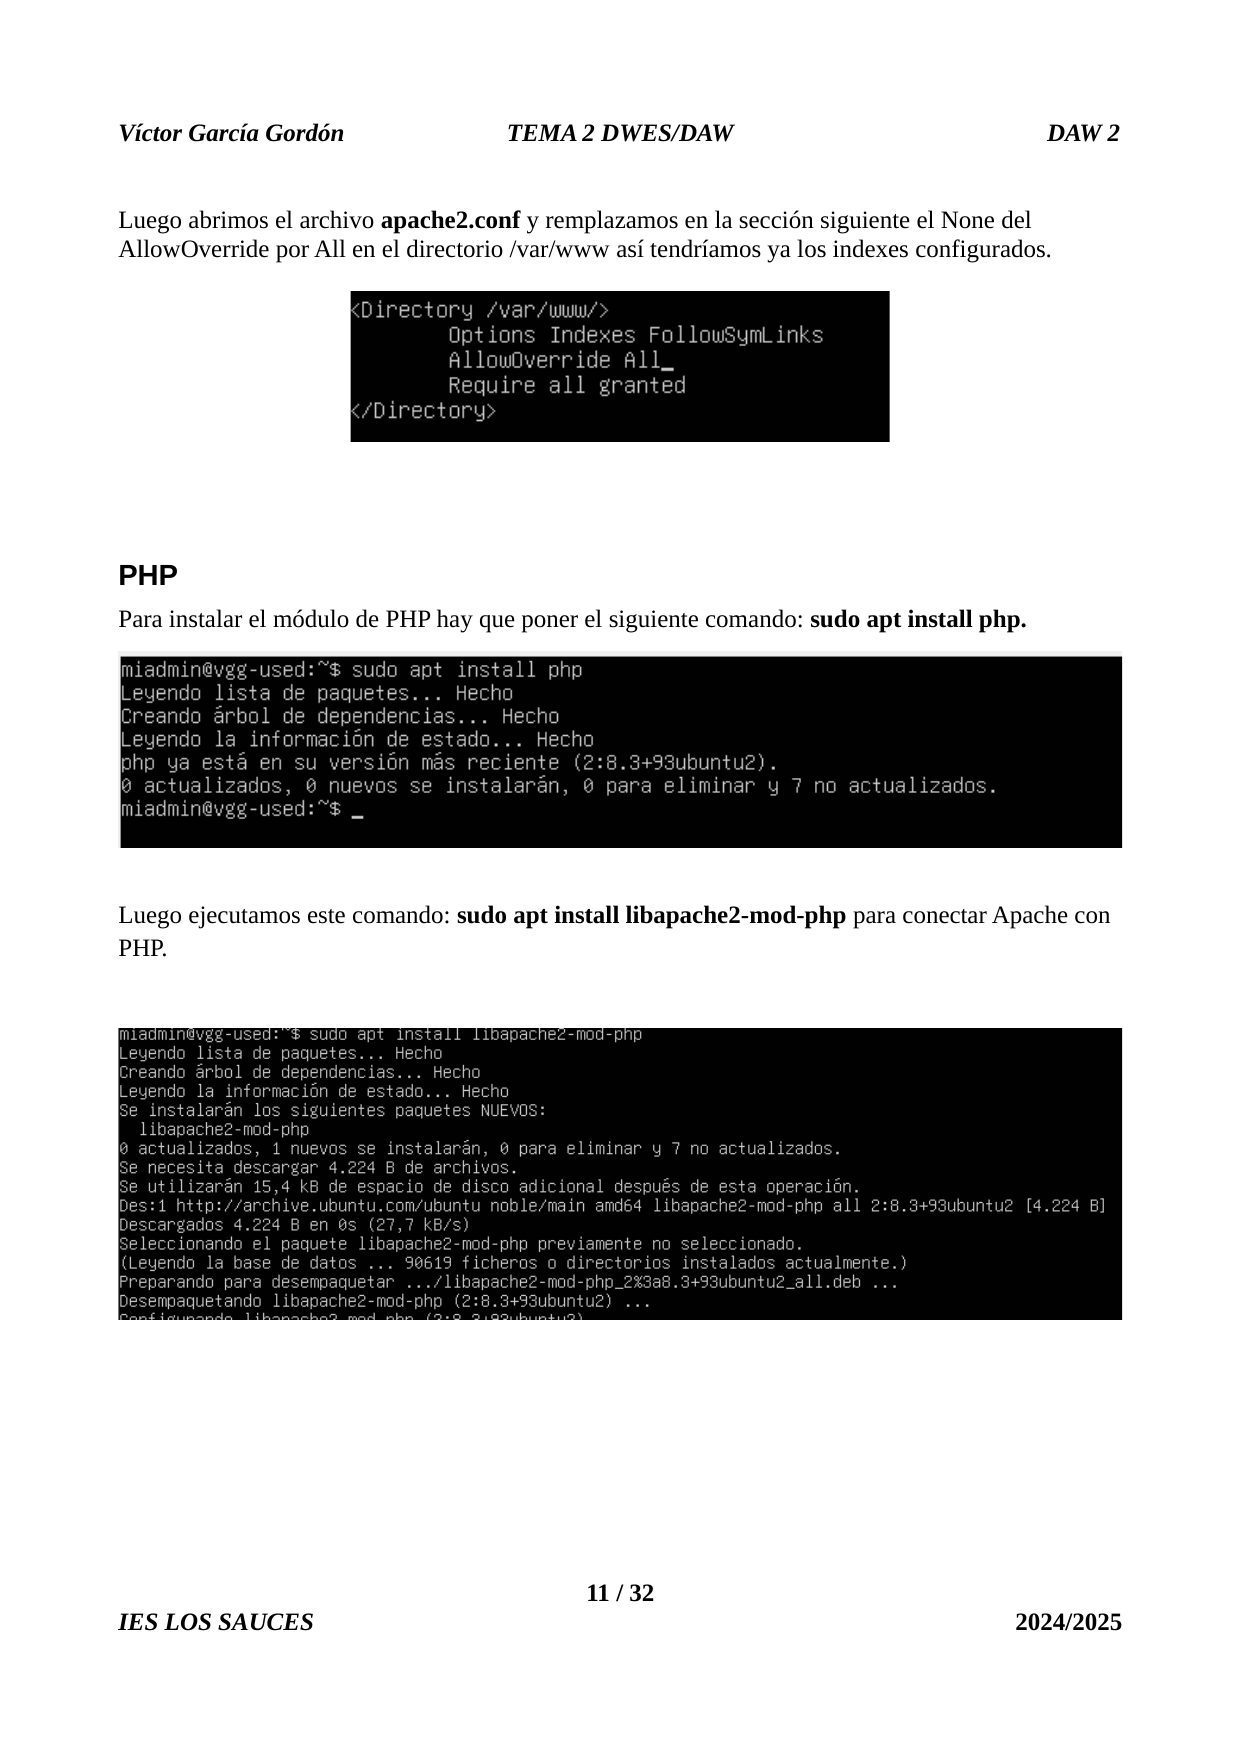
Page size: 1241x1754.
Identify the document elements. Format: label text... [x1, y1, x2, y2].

text Luego abrimos el archivo apache2.conf y remplazamos en la sección siguiente el None del AllowOverride por All en el directorio /var/www así tendríamos ya los indexes configurados. [118, 205, 1122, 263]
picture [118, 1028, 1123, 1320]
text Luego ejecutamos este comando: sudo apt install libapache2-mod-php para conectar Apache con PHP. [118, 900, 1122, 962]
picture [350, 291, 890, 442]
text Para instalar el módulo de PHP hay que poner el siguiente comando: sudo apt install php. [118, 604, 1122, 633]
picture [118, 651, 1123, 848]
subtitle PHP [118, 558, 1122, 592]
